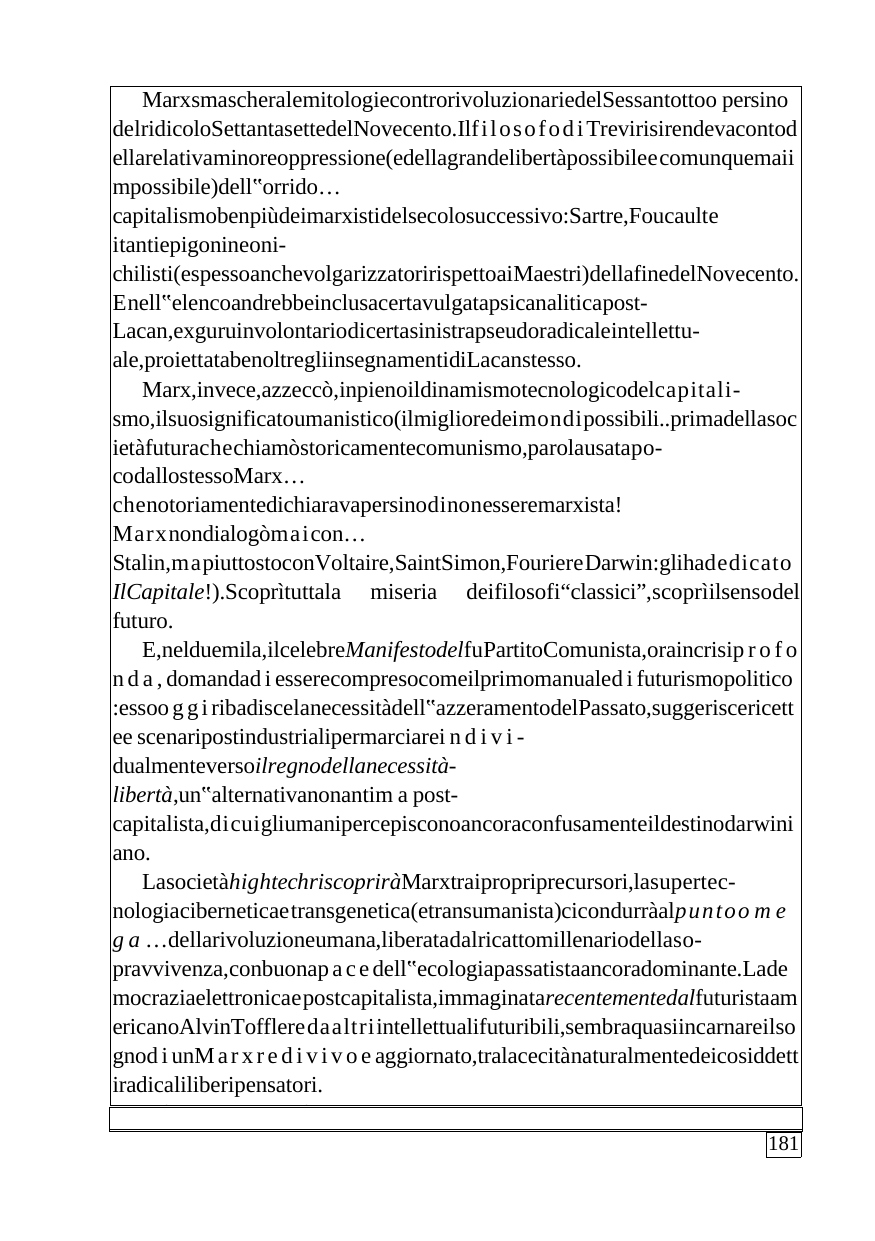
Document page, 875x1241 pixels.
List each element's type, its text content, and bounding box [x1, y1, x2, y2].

text MarxsmascheralemitologiecontrorivoluzionariedelSessantottoopersinodelridicoloSettantasettedelNovecento.IlfilosofodiTrevirisirendevacontodellarelativaminoreoppressione(edellagrandelibertàpossibileecomunquemaiimpossibile)dell‟orrido…capitalismobenpiùdeimarxistidelsecolosuccessivo:Sartre,Foucaulte itantiepigonineoni-chilisti(espessoanchevolgarizzatoririspettoaiMaestri)dellafinedelNovecento.Enell‟elencoandrebbeinclusacertavulgatapsicanaliticapost-Lacan,exguruinvolontariodicertasinistrapseudoradicaleintellettu-ale,proiettatabenoltregliinsegnamentidiLacanstesso. [112, 87, 799, 373]
text 181 [768, 1133, 801, 1155]
text Marx,invece,azzeccò,inpienoildinamismotecnologicodelcapitali-smo,ilsuosignificatoumanistico(ilmiglioredeimondipossibili..primadellasocietàfuturachechiamòstoricamentecomunismo,parolausatapo-codallostessoMarx…chenotoriamentedichiaravapersinodinonesseremarxista!Marxnondialogòmaicon…Stalin,mapiuttostoconVoltaire,SaintSimon,FouriereDarwin:glihadedicatoIlCapitale!).Scoprìtuttala miseria deifilosofi“classici”,scoprìilsensodel futuro. [112, 376, 800, 634]
text LasocietàhightechriscopriràMarxtraipropriprecursori,lasupertec-nologiaciberneticaetransgenetica(etransumanista)cicondurràalpuntoomega…dellarivoluzioneumana,liberatadalricattomillenariodellaso-pravvivenza,conbuonapacedell‟ecologiapassatistaancoradominante.Lademocraziaelettronicaepostcapitalista,immaginatarecentementedalfuturistaamericanoAlvinToffleredaaltriintellettualifuturibili,sembraquasiincarnareilsognodiunMarxredivivoeaggiornato,tralacecitànaturalmentedeicosiddettiradicaliliberipensatori. [112, 868, 800, 1097]
text E,nelduemila,ilcelebreManifestodelfuPartitoComunista,oraincrisiprofonda,domandadiesserecompresocomeilprimomanualedifuturismopolitico:essooggiribadiscelanecessitàdell‟azzeramentodelPassato,suggeriscericetteescenaripostindustrialipermarciareindivi-dualmenteversoilregnodellanecessità-libertà,un‟alternativanonantimapost-capitalista,dicuigliumanipercepisconoancoraconfusamenteildestinodarwiniano. [112, 636, 799, 865]
